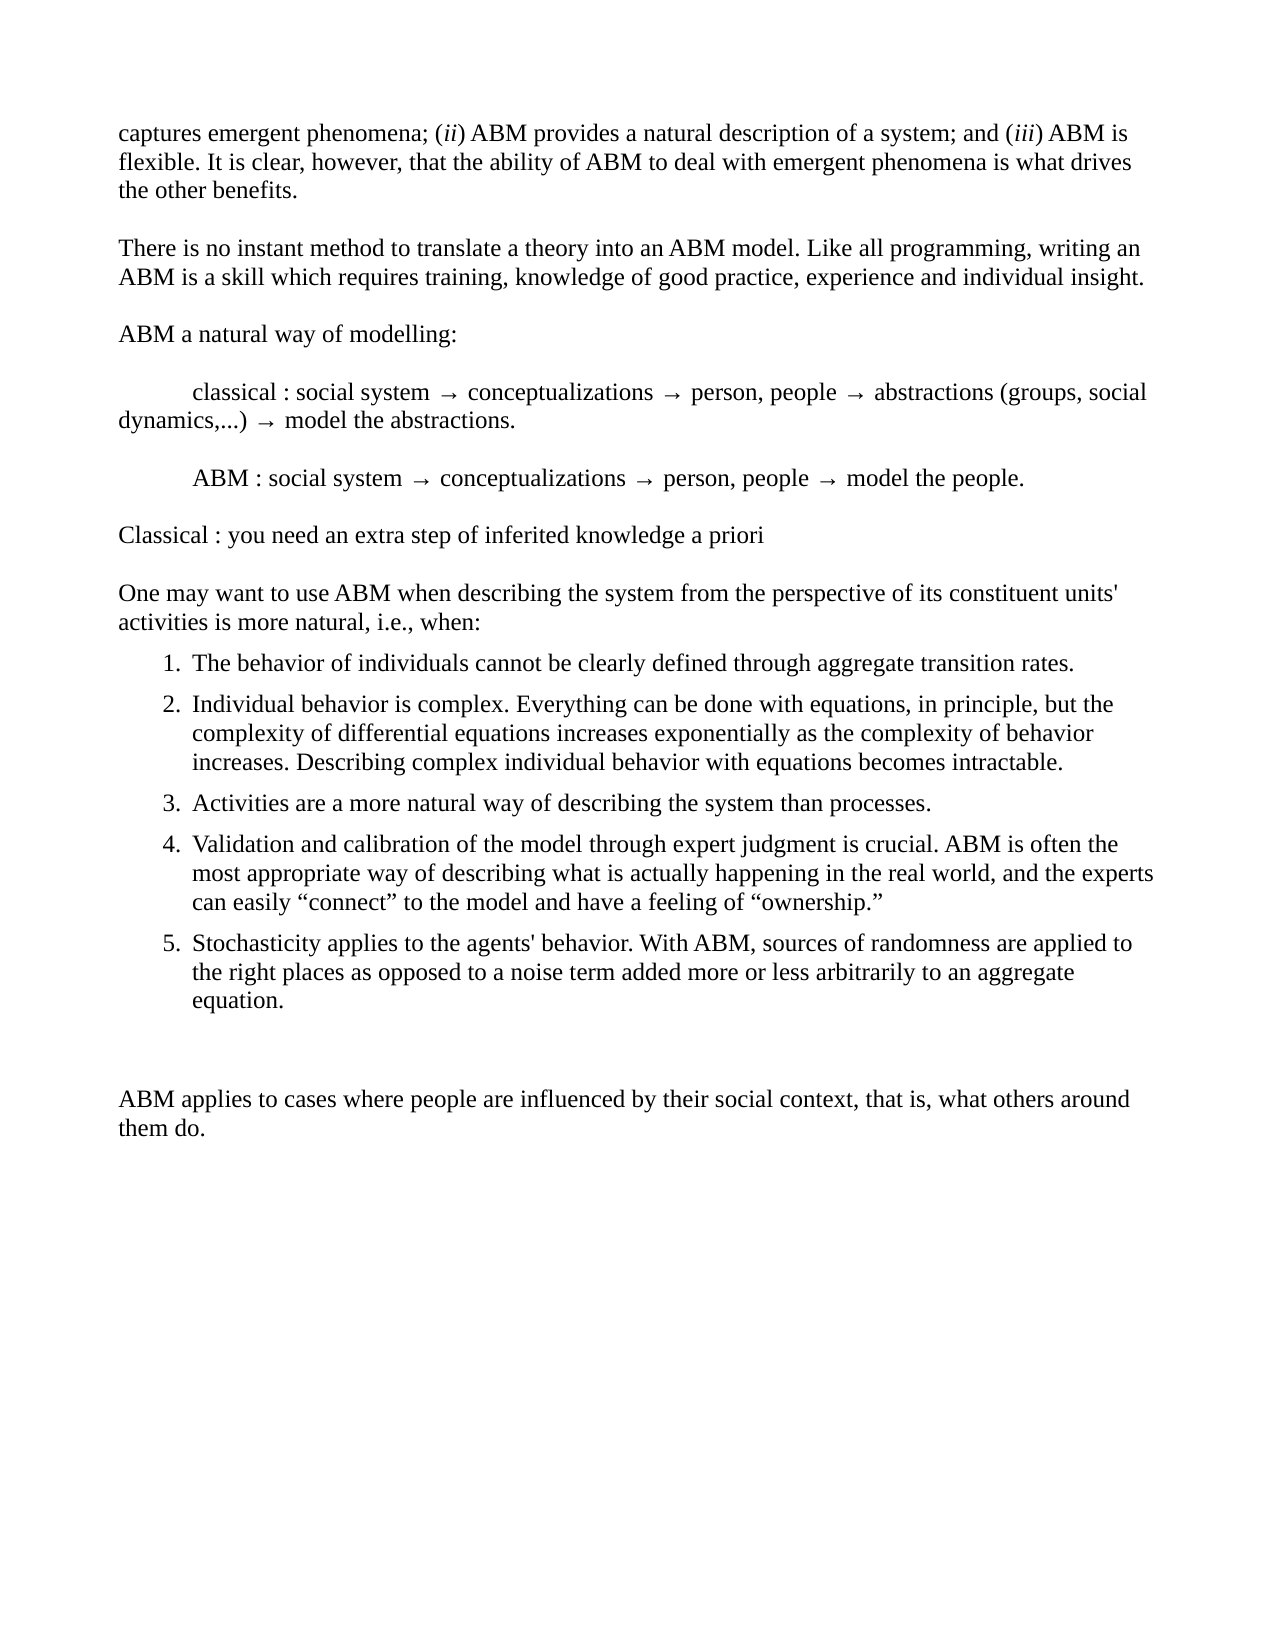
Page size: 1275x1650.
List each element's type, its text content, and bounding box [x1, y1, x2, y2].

list Individual behavior is complex. Everything can be done with equations, in principle, but the complexity of differential equations increases exponentially as the complexity of behavior increases. Describing complex individual behavior with equations becomes intractable. [162, 689, 1157, 776]
text ABM : social system → conceptualizations → person, people → model the people. Classical : you need an extra step of inferited knowledge a priori [118, 463, 1157, 549]
text One may want to use ABM when describing the system from the perspective of its constituent units' activities is more natural, i.e., when: [118, 578, 1157, 636]
list Activities are a more natural way of describing the system than processes. [162, 788, 1157, 817]
text classical : social system → conceptualizations → person, people → abstractions (groups, social dynamics,...) → model the abstractions. [118, 377, 1157, 434]
text ABM a natural way of modelling: [118, 319, 1157, 348]
list Stochasticity applies to the agents' behavior. With ABM, sources of randomness are applied to the right places as opposed to a noise term added more or less arbitrarily to an aggregate equation. [162, 928, 1157, 1014]
list Validation and calibration of the model through expert judgment is crucial. ABM is often the most appropriate way of describing what is actually happening in the real world, and the experts can easily “connect” to the model and have a feeling of “ownership.” [162, 829, 1157, 916]
text captures emergent phenomena; (ii) ABM provides a natural description of a system; and (iii) ABM is flexible. It is clear, however, that the ability of ABM to deal with emergent phenomena is what drives the other benefits. [118, 118, 1157, 204]
text ABM applies to cases where people are influenced by their social context, that is, what others around them do. [118, 1084, 1157, 1171]
list The behavior of individuals cannot be clearly defined through aggregate transition rates. [162, 648, 1157, 677]
text There is no instant method to translate a theory into an ABM model. Like all programming, writing an ABM is a skill which requires training, knowledge of good practice, experience and individual insight. [118, 233, 1157, 291]
